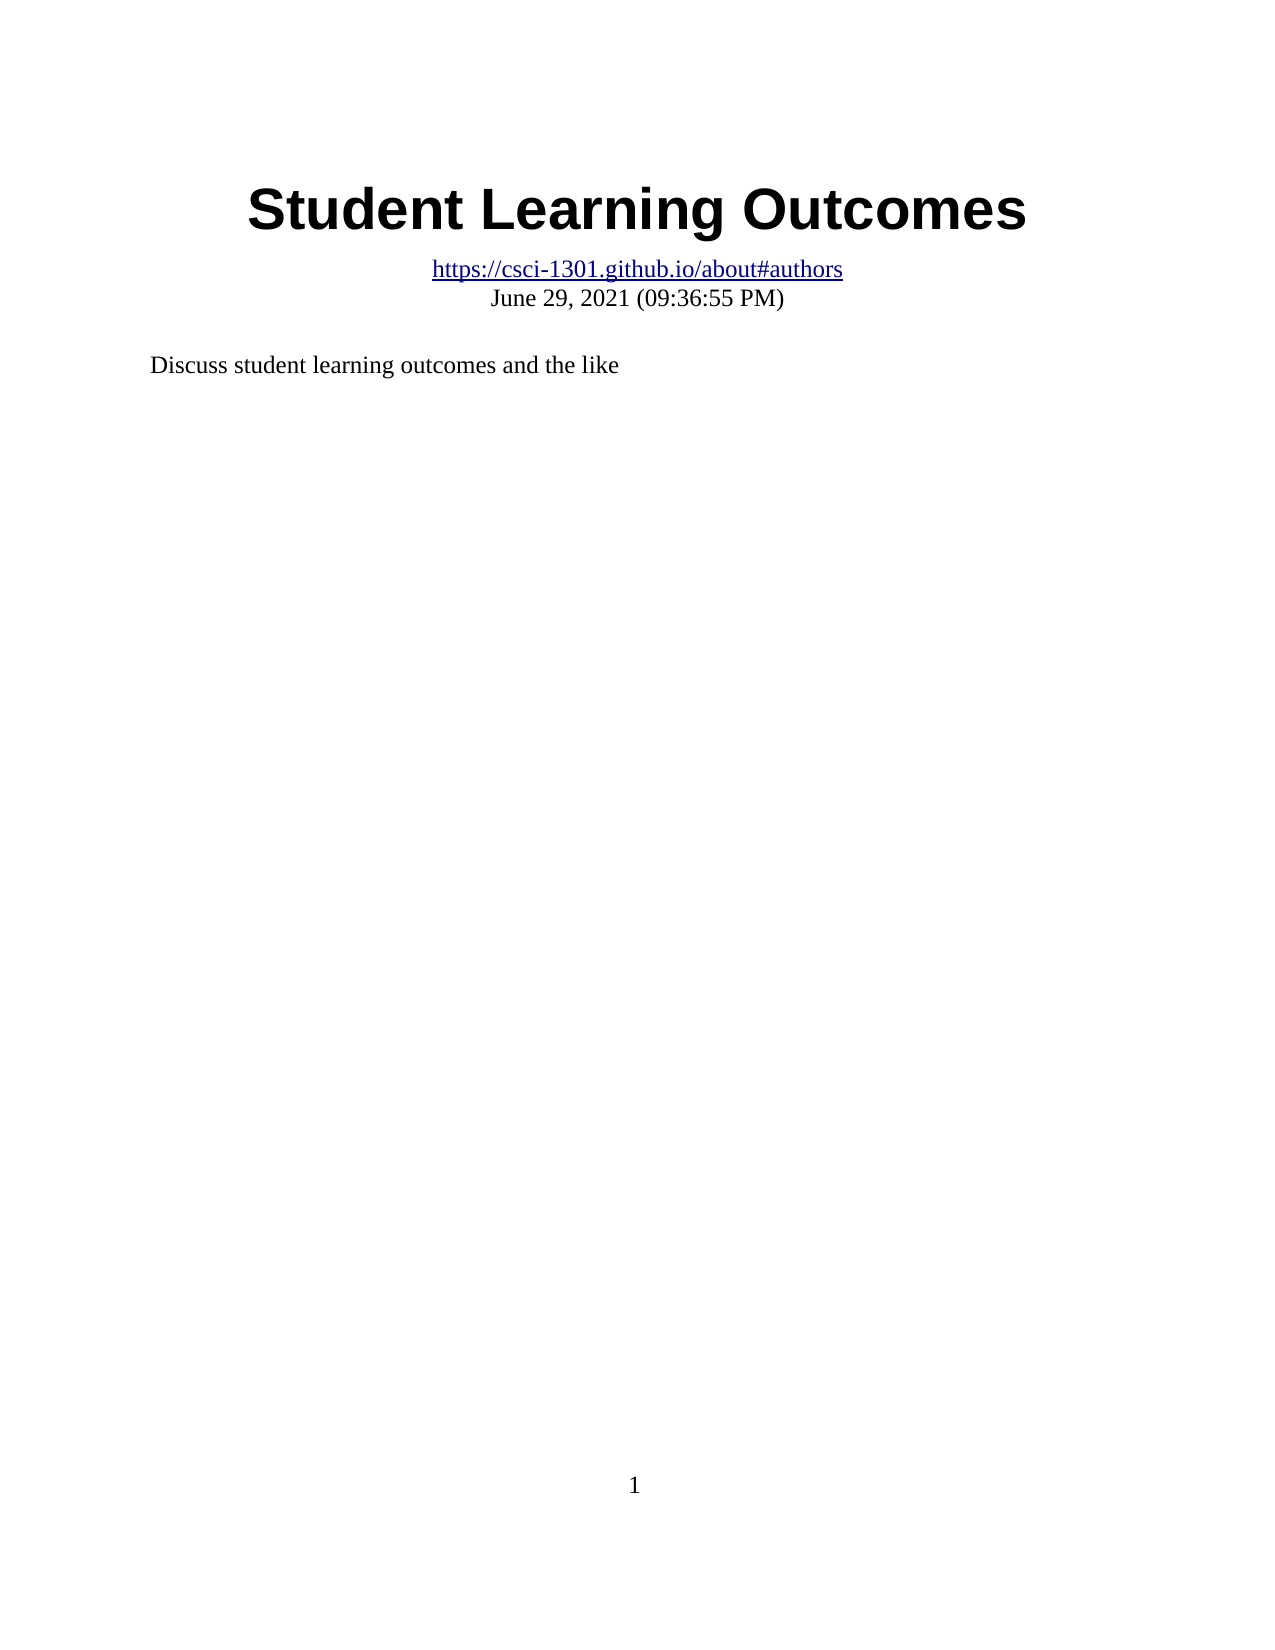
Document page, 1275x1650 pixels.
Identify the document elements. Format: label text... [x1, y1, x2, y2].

text June 29, 2021 (09:36:55 PM) [150, 283, 1125, 312]
text https://csci-1301.github.io/about#authors [150, 254, 1125, 283]
text Discuss student learning outcomes and the like [150, 350, 1125, 378]
title Student Learning Outcomes [150, 175, 1125, 242]
